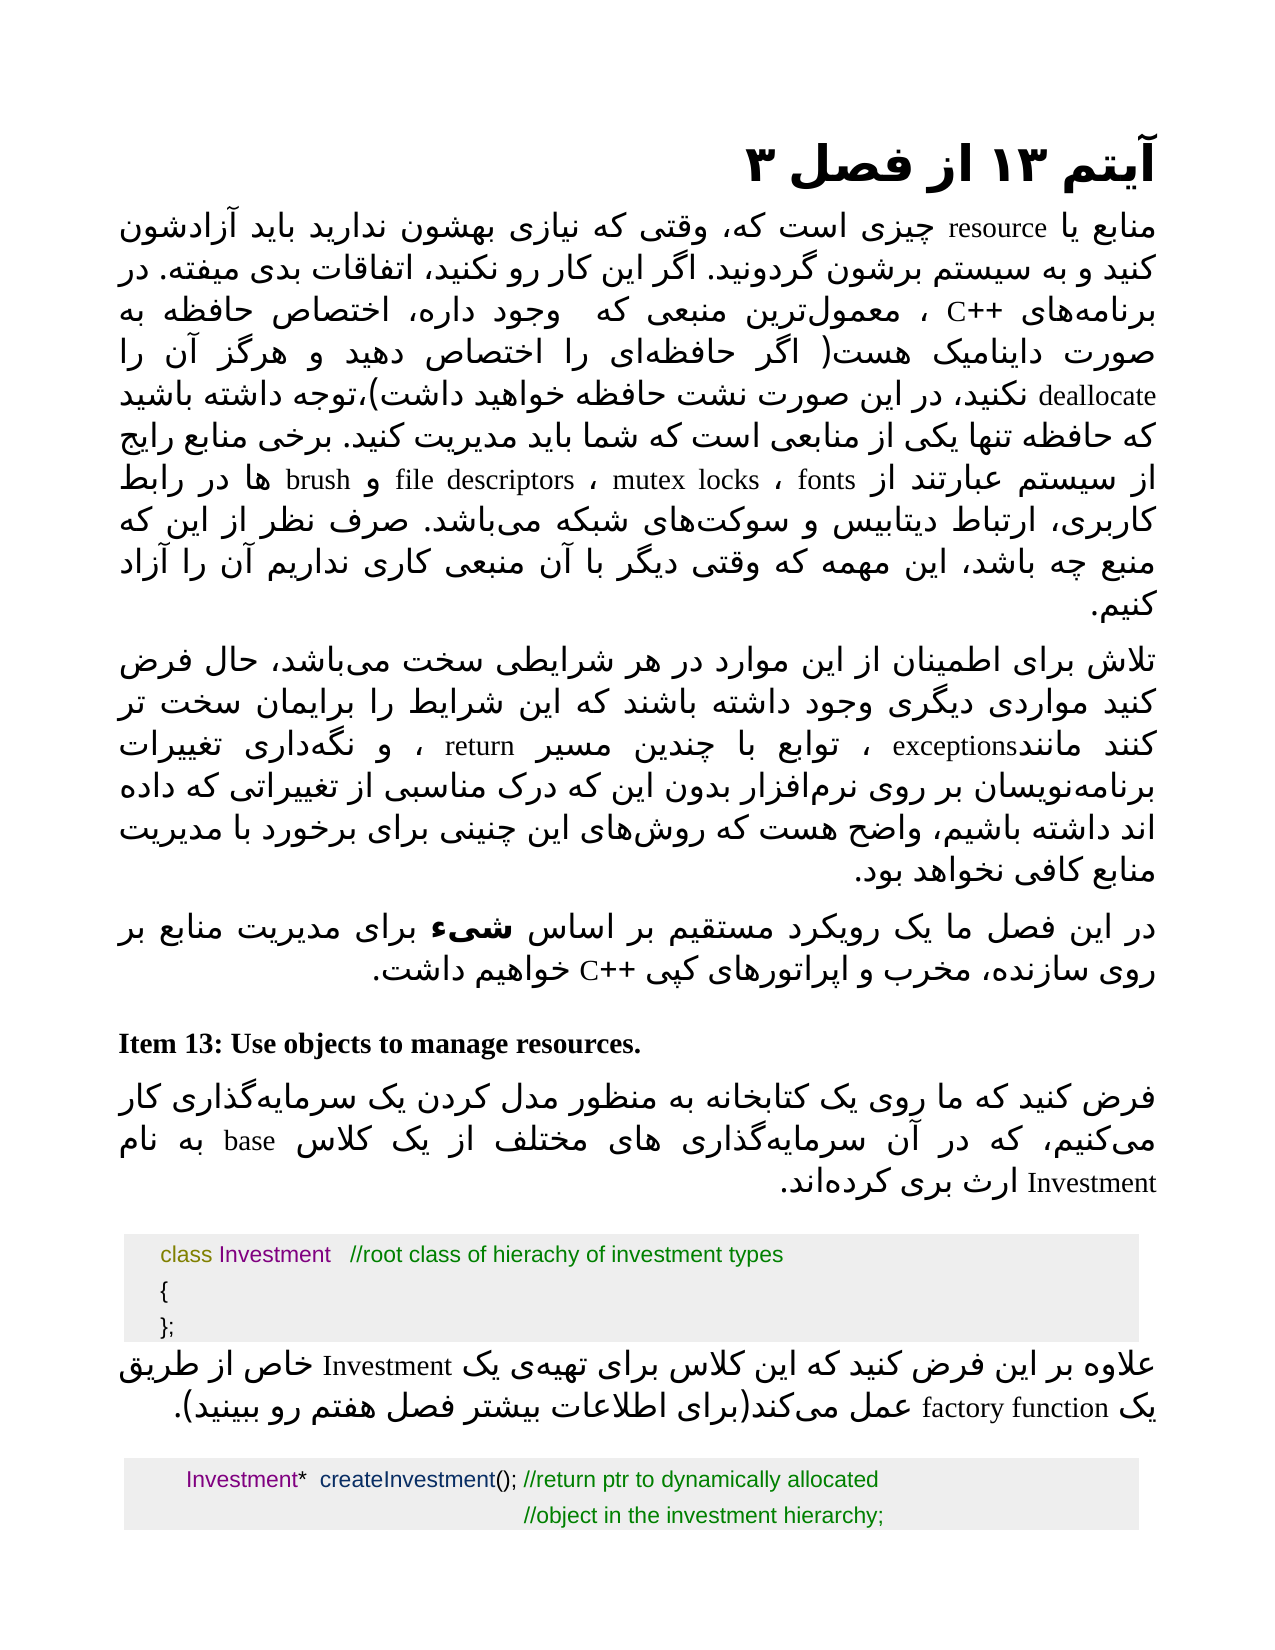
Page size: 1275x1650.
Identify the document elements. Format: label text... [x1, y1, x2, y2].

text فرض کنید که ما روی یک کتابخانه به منظور مدل کردن یک سرمایه‌گذاری کار می‌کنیم، که در آن سرمایه‌گذاری ‌های مختلف از یک کلاس base به نام Investment ارث بری کرده‌اند. [118, 1075, 1157, 1201]
text class Investment //root class of hierachy of investment types [124, 1234, 1139, 1270]
text Investment* createInvestment(); //return ptr to dynamically allocated [124, 1458, 1139, 1494]
text //object in the investment hierarchy; [124, 1494, 1139, 1530]
text در این فصل ما یک رویکرد مستقیم بر اساس شیء برای مدیریت منابع بر روی سازنده‌، مخرب و اپراتور‌های کپی ++C خواهیم داشت. [118, 904, 1157, 988]
text }; [124, 1306, 1139, 1342]
subtitle آیتم ۱۳ از فصل ۳ [118, 143, 1157, 191]
text تلاش برای اطمینان از این موارد در هر شرایطی سخت می‌باشد، حال فرض کنید مواردی دیگری وجود داشته باشند که این شرایط را برایمان سخت تر کنند مانندexceptions ، توابع با چندین مسیر return ، و نگه‌داری تغییرات برنامه‌نویسان بر روی نرم‌افزار بدون این که درک مناسبی از تغییراتی که داده اند داشته باشیم، واضح هست که روش‌های این چنینی برای برخورد با مدیریت منابع کافی نخواهد بود. [118, 638, 1157, 890]
text علاوه بر این فرض کنید که این کلاس برای تهیه‌ی یک Investment خاص از طریق یک factory function عمل می‌کند(برای اطلاعات بیشتر فصل هفتم رو ببینید). [118, 1342, 1157, 1426]
text منابع یا resource چیزی است که، وقتی که نیازی بهشون ندارید باید آزادشون کنید و به سیستم برشون گردونید. اگر این کار رو نکنید، اتفاقات بدی میفته. در برنامه‌های ++C ، معمول‌ترین منبعی که وجود داره، اختصاص حافظه به صورت داینامیک هست( اگر حافظه‌ای را اختصاص دهید و هرگز آن را deallocate نکنید، در این صورت نشت حافظه خواهید داشت)،توجه داشته باشید که حافظه تنها یکی از منابعی است که شما باید مدیریت کنید. برخی منابع رایج از سیستم عبارتند از file descriptors ، mutex locks ، fonts و brush‌ ها در رابط کاربری، ارتباط دیتابیس و سوکت‌های شبکه می‌باشد. صرف نظر از این که منبع چه باشد، این مهمه که وقتی دیگر با آن منبعی کاری نداریم آن را آزاد کنیم. [118, 204, 1157, 623]
subtitle Item 13: Use objects to manage resources. [118, 1018, 1157, 1063]
text { [124, 1270, 1139, 1306]
